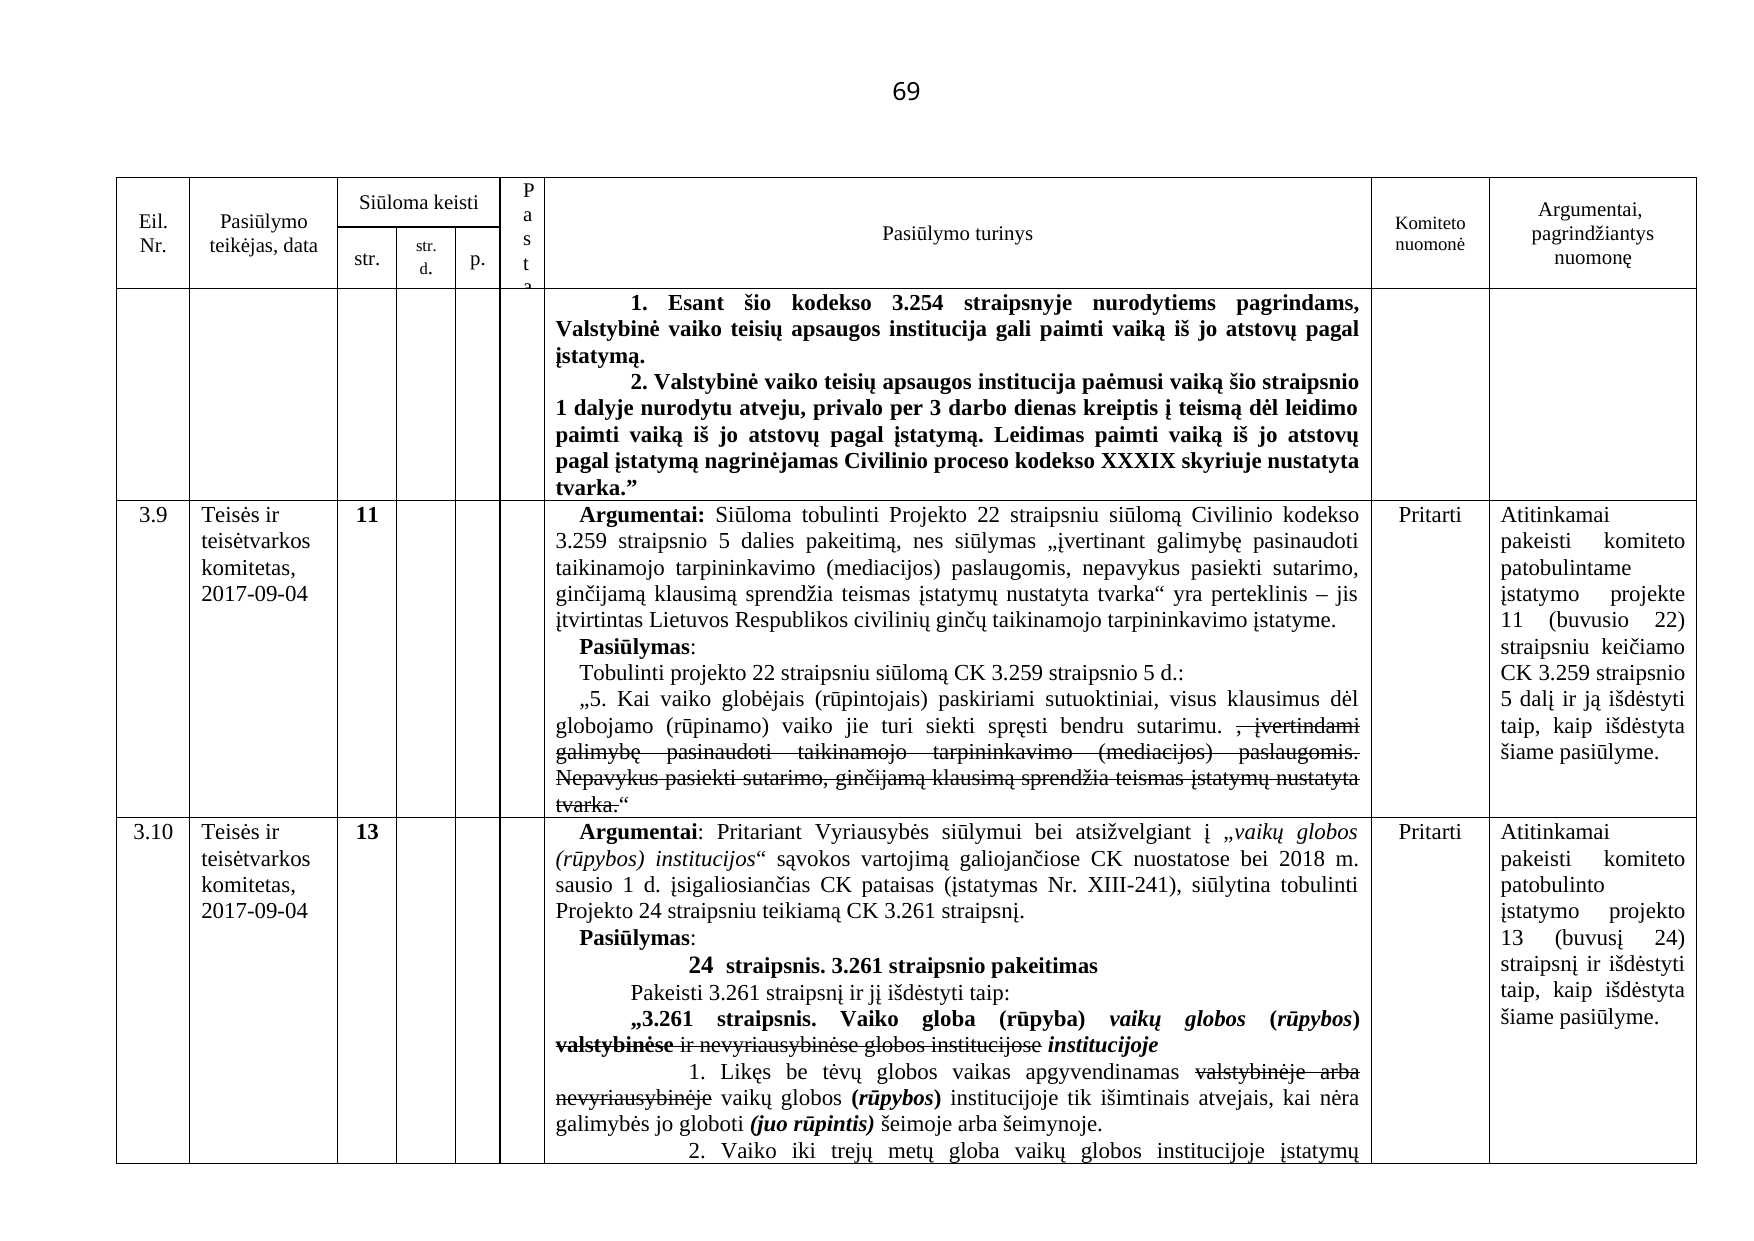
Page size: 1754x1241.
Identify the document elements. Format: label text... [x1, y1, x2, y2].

table_cell Teisės ir teisėtvarkos komitetas, 2017-09-04 [190, 818, 337, 1163]
table_cell [397, 501, 455, 817]
table_header Pastabos [501, 178, 544, 288]
table_cell str. [338, 228, 396, 288]
table_cell 3.10 [117, 818, 189, 1163]
table_cell [190, 289, 337, 500]
table_header Argumentai, pagrindžiantys nuomonę [1490, 178, 1696, 288]
table_cell [338, 289, 396, 500]
table_cell Pritarti [1372, 501, 1489, 817]
table_cell [1490, 289, 1696, 500]
table_cell [456, 289, 499, 500]
table_cell [501, 289, 544, 500]
table_cell str. d. [397, 228, 455, 288]
table_cell [397, 818, 455, 1163]
table_cell [456, 501, 499, 817]
table_cell [1372, 289, 1489, 500]
table_header Pasiūlymo teikėjas, data [190, 178, 337, 288]
table_cell [117, 289, 189, 500]
table_cell Atitinkamai pakeisti komiteto patobulinto įstatymo projekto 13 (buvusį 24) straipsnį ir išdėstyti taip, kaip išdėstyta šiame pasiūlyme. [1490, 818, 1696, 1163]
table_header Eil. Nr. [117, 178, 189, 288]
table_cell Pritarti [1372, 818, 1489, 1163]
table_cell Argumentai: Siūloma tobulinti Projekto 22 straipsniu siūlomą Civilinio kodekso 3.259 straipsnio 5 dalies pakeitimą, nes siūlymas „įvertinant galimybę pasinaudoti taikinamojo tarpininkavimo (mediacijos) paslaugomis, nepavykus pasiekti sutarimo, ginčijamą klausimą sprendžia teismas įstatymų nustatyta tvarka“ yra perteklinis – jis įtvirtintas Lietuvos Respublikos civilinių ginčų taikinamojo tarpininkavimo įstatyme. Pasiūlymas: Tobulinti projekto 22 straipsniu siūlomą CK 3.259 straipsnio 5 d.: „5. Kai vaiko globėjais (rūpintojais) paskiriami sutuoktiniai, visus klausimus dėl globojamo (rūpinamo) vaiko jie turi siekti spręsti bendru sutarimu. , įvertindami galimybę pasinaudoti taikinamojo tarpininkavimo (mediacijos) paslaugomis. Nepavykus pasiekti sutarimo, ginčijamą klausimą sprendžia teismas įstatymų nustatyta tvarka.“ [545, 501, 1371, 817]
table_cell [456, 818, 499, 1163]
table_cell [501, 818, 544, 1163]
table_cell Argumentai: Pritariant Vyriausybės siūlymui bei atsižvelgiant į „vaikų globos (rūpybos) institucijos“ sąvokos vartojimą galiojančiose CK nuostatose bei 2018 m. sausio 1 d. įsigaliosiančias CK pataisas (įstatymas Nr. XIII-241), siūlytina tobulinti Projekto 24 straipsniu teikiamą CK 3.261 straipsnį. Pasiūlymas: straipsnis. 3.261 straipsnio pakeitimas Pakeisti 3.261 straipsnį ir jį išdėstyti taip: „3.261 straipsnis. Vaiko globa (rūpyba) vaikų globos (rūpybos) valstybinėse ir nevyriausybinėse globos institucijose institucijoje 1. Likęs be tėvų globos vaikas apgyvendinamas valstybinėje arba nevyriausybinėje vaikų globos (rūpybos) institucijoje tik išimtinais atvejais, kai nėra galimybės jo globoti (juo rūpintis) šeimoje arba šeimynoje. 2. Vaiko iki trejų metų globa vaikų globos institucijoje įstatymų [545, 818, 1371, 1163]
table_cell [501, 501, 544, 817]
table_cell 13 [338, 818, 396, 1163]
table_cell p. [456, 228, 499, 288]
table_cell 11 [338, 501, 396, 817]
table_cell Teisės ir teisėtvarkos komitetas, 2017-09-04 [190, 501, 337, 817]
table_header Siūloma keisti [338, 178, 499, 226]
table_cell 3.9 [117, 501, 189, 817]
table_cell Atitinkamai pakeisti komiteto patobulintame įstatymo projekte 11 (buvusio 22) straipsniu keičiamo CK 3.259 straipsnio 5 dalį ir ją išdėstyti taip, kaip išdėstyta šiame pasiūlyme. [1490, 501, 1696, 817]
table_header Komiteto nuomonė [1372, 178, 1489, 288]
table_cell 1. Esant šio kodekso 3.254 straipsnyje nurodytiems pagrindams, Valstybinė vaiko teisių apsaugos institucija gali paimti vaiką iš jo atstovų pagal įstatymą. 2. Valstybinė vaiko teisių apsaugos institucija paėmusi vaiką šio straipsnio 1 dalyje nurodytu atveju, privalo per 3 darbo dienas kreiptis į teismą dėl leidimo paimti vaiką iš jo atstovų pagal įstatymą. Leidimas paimti vaiką iš jo atstovų pagal įstatymą nagrinėjamas Civilinio proceso kodekso XXXIX skyriuje nustatyta tvarka.” [545, 289, 1371, 500]
table_cell [397, 289, 455, 500]
table_header Pasiūlymo turinys [545, 178, 1371, 288]
